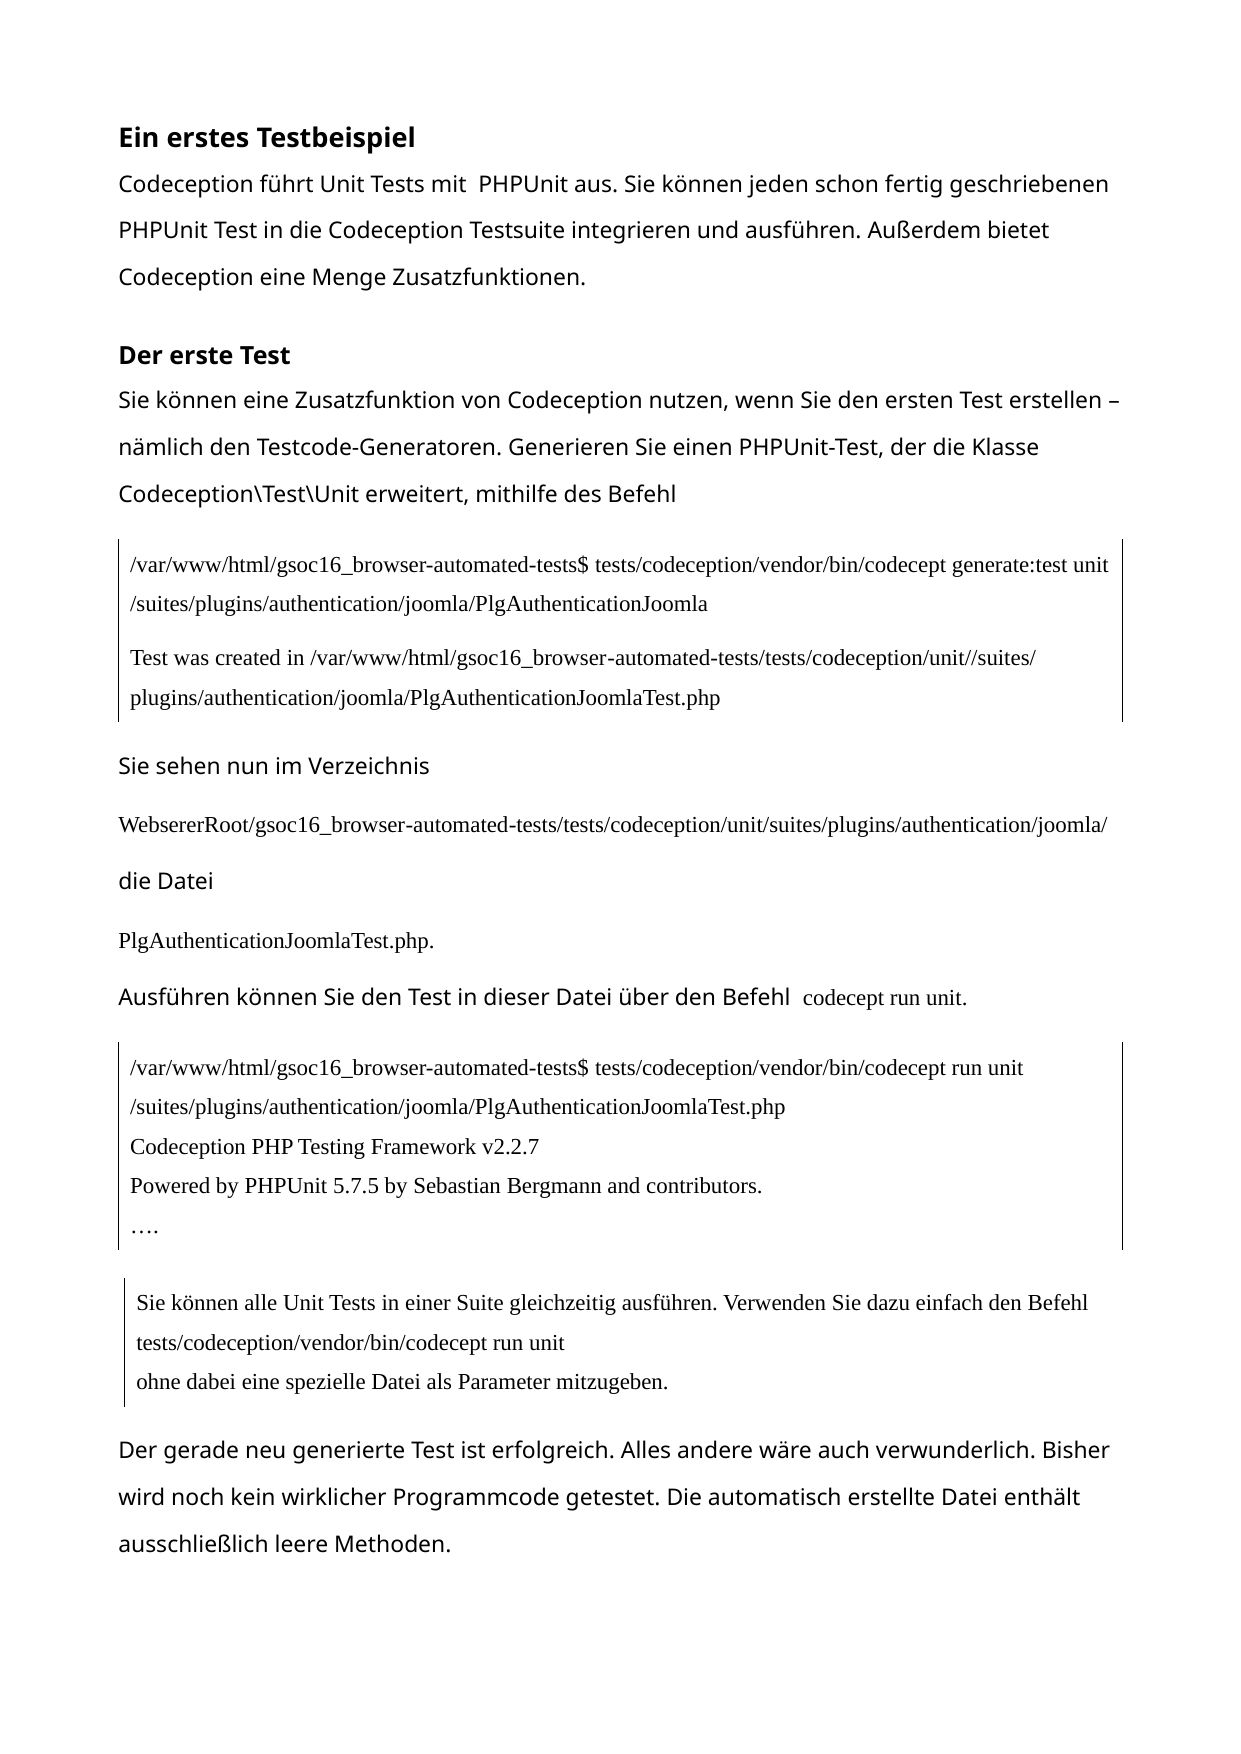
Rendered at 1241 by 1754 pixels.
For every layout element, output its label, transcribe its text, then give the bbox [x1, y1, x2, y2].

subtitle Der erste Test [118, 337, 1122, 371]
text /var/www/html/gsoc16_browser-automated-tests$ tests/codeception/vendor/bin/codecept generate:test unit /suites/plugins/authentication/joomla/PlgAuthenticationJoomla [119, 539, 1122, 617]
text Test was created in /var/www/html/gsoc16_browser‑automated‑tests/tests/codeception/unit//suites/plugins/authentication/joomla/PlgAuthenticationJoomlaTest.php [119, 633, 1122, 722]
text Sie können eine Zusatzfunktion von Codeception nutzen, wenn Sie den ersten Test erstellen – nämlich den Testcode-Generatoren. Generieren Sie einen PHPUnit-Test, der die Klasse Codeception\Test\Unit erweitert, mithilfe des Befehl [118, 384, 1122, 509]
subtitle Ein erstes Testbeispiel [118, 118, 1122, 155]
text /var/www/html/gsoc16_browser-automated-tests$ tests/codeception/vendor/bin/codecept run unit /suites/plugins/authentication/joomla/PlgAuthenticationJoomlaTest.php Codeception PHP Testing Framework v2.2.7 Powered by PHPUnit 5.7.5 by Sebastian Bergmann and contributors. …. [119, 1042, 1122, 1250]
text Sie können alle Unit Tests in einer Suite gleichzeitig ausführen. Verwenden Sie dazu einfach den Befehl tests/codeception/vendor/bin/codecept run unit ohne dabei eine spezielle Datei als Parameter mitzugeben. [125, 1278, 1122, 1407]
text Sie sehen nun im Verzeichnis [118, 750, 1122, 781]
text Ausführen können Sie den Test in dieser Datei über den Befehl codecept run unit. [118, 981, 1122, 1012]
text PlgAuthenticationJoomlaTest.php. [118, 927, 1122, 953]
text WebsererRoot/gsoc16_browser‑automated‑tests/tests/codeception/unit/suites/plugins/authentication/joomla/ [118, 811, 1122, 837]
text Der gerade neu generierte Test ist erfolgreich. Alles andere wäre auch verwunderlich. Bisher wird noch kein wirklicher Programmcode getestet. Die automatisch erstellte Datei enthält ausschließlich leere Methoden. [118, 1434, 1122, 1559]
text Codeception führt Unit Tests mit PHPUnit aus. Sie können jeden schon fertig geschriebenen PHPUnit Test in die Codeception Testsuite integrieren und ausführen. Außerdem bietet Codeception eine Menge Zusatzfunktionen. [118, 167, 1122, 292]
text die Datei [118, 865, 1122, 896]
